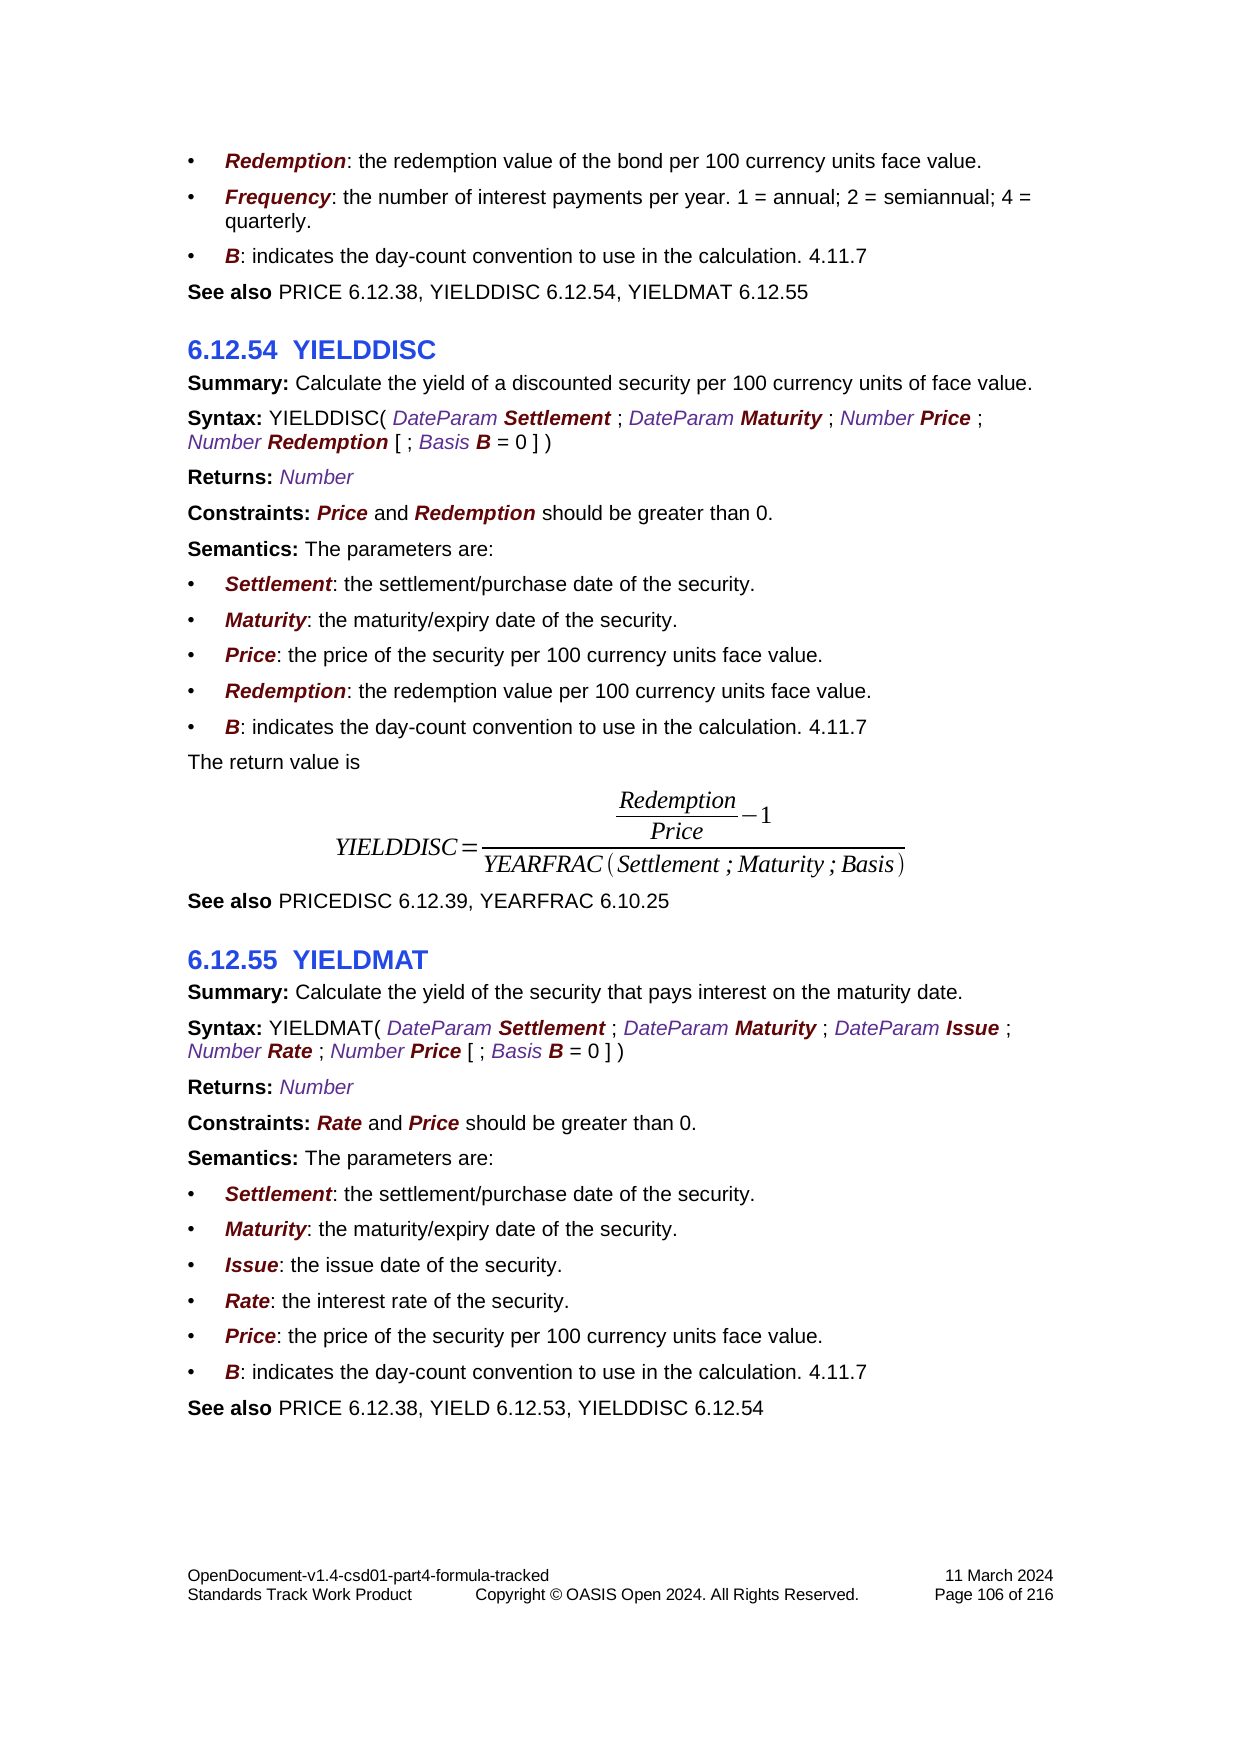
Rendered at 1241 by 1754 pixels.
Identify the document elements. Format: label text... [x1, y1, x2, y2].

list Frequency: the number of interest payments per year. 1 = annual; 2 = semiannual; 4 = quarterly. [187, 186, 1053, 233]
text Syntax: YIELDMAT( DateParam Settlement ; DateParam Maturity ; DateParam Issue ; Number Rate ; Number Price [ ; Basis B = 0 ] ) [187, 1016, 1053, 1063]
text See also PRICE 6.12.38, YIELD 6.12.53, YIELDDISC 6.12.54 [187, 1396, 1053, 1419]
text Summary: Calculate the yield of the security that pays interest on the maturity date. [187, 981, 1053, 1004]
text Constraints: Price and Redemption should be greater than 0. [187, 501, 1053, 525]
text Summary: Calculate the yield of a discounted security per 100 currency units of face value. [187, 371, 1053, 394]
text Returns: Number [187, 466, 1053, 489]
list Price: the price of the security per 100 currency units face value. [187, 1325, 1053, 1348]
list Issue: the issue date of the security. [187, 1253, 1053, 1277]
list B: indicates the day-count convention to use in the calculation. 4.11.7 [187, 715, 1053, 739]
subtitle YIELDDISC [187, 335, 1053, 365]
text Returns: Number [187, 1075, 1053, 1099]
list Maturity: the maturity/expiry date of the security. [187, 608, 1053, 632]
text Constraints: Rate and Price should be greater than 0. [187, 1111, 1053, 1134]
text Semantics: The parameters are: [187, 537, 1053, 561]
list Rate: the interest rate of the security. [187, 1289, 1053, 1313]
list Redemption: the redemption value of the bond per 100 currency units face value. [187, 150, 1053, 173]
text Semantics: The parameters are: [187, 1147, 1053, 1170]
text Syntax: YIELDDISC( DateParam Settlement ; DateParam Maturity ; Number Price ; Number Redemption [ ; Basis B = 0 ] ) [187, 407, 1053, 454]
text See also PRICEDISC 6.12.39, YEARFRAC 6.10.25 [187, 890, 1053, 913]
list B: indicates the day-count convention to use in the calculation. 4.11.7 [187, 1360, 1053, 1384]
list Settlement: the settlement/purchase date of the security. [187, 573, 1053, 596]
list Maturity: the maturity/expiry date of the security. [187, 1218, 1053, 1241]
list Settlement: the settlement/purchase date of the security. [187, 1182, 1053, 1206]
list Price: the price of the security per 100 currency units face value. [187, 644, 1053, 667]
list B: indicates the day-count convention to use in the calculation. 4.11.7 [187, 245, 1053, 268]
text See also PRICE 6.12.38, YIELDDISC 6.12.54, YIELDMAT 6.12.55 [187, 280, 1053, 304]
subtitle YIELDMAT [187, 944, 1053, 974]
list Redemption: the redemption value per 100 currency units face value. [187, 679, 1053, 703]
text The return value is [187, 751, 1053, 774]
